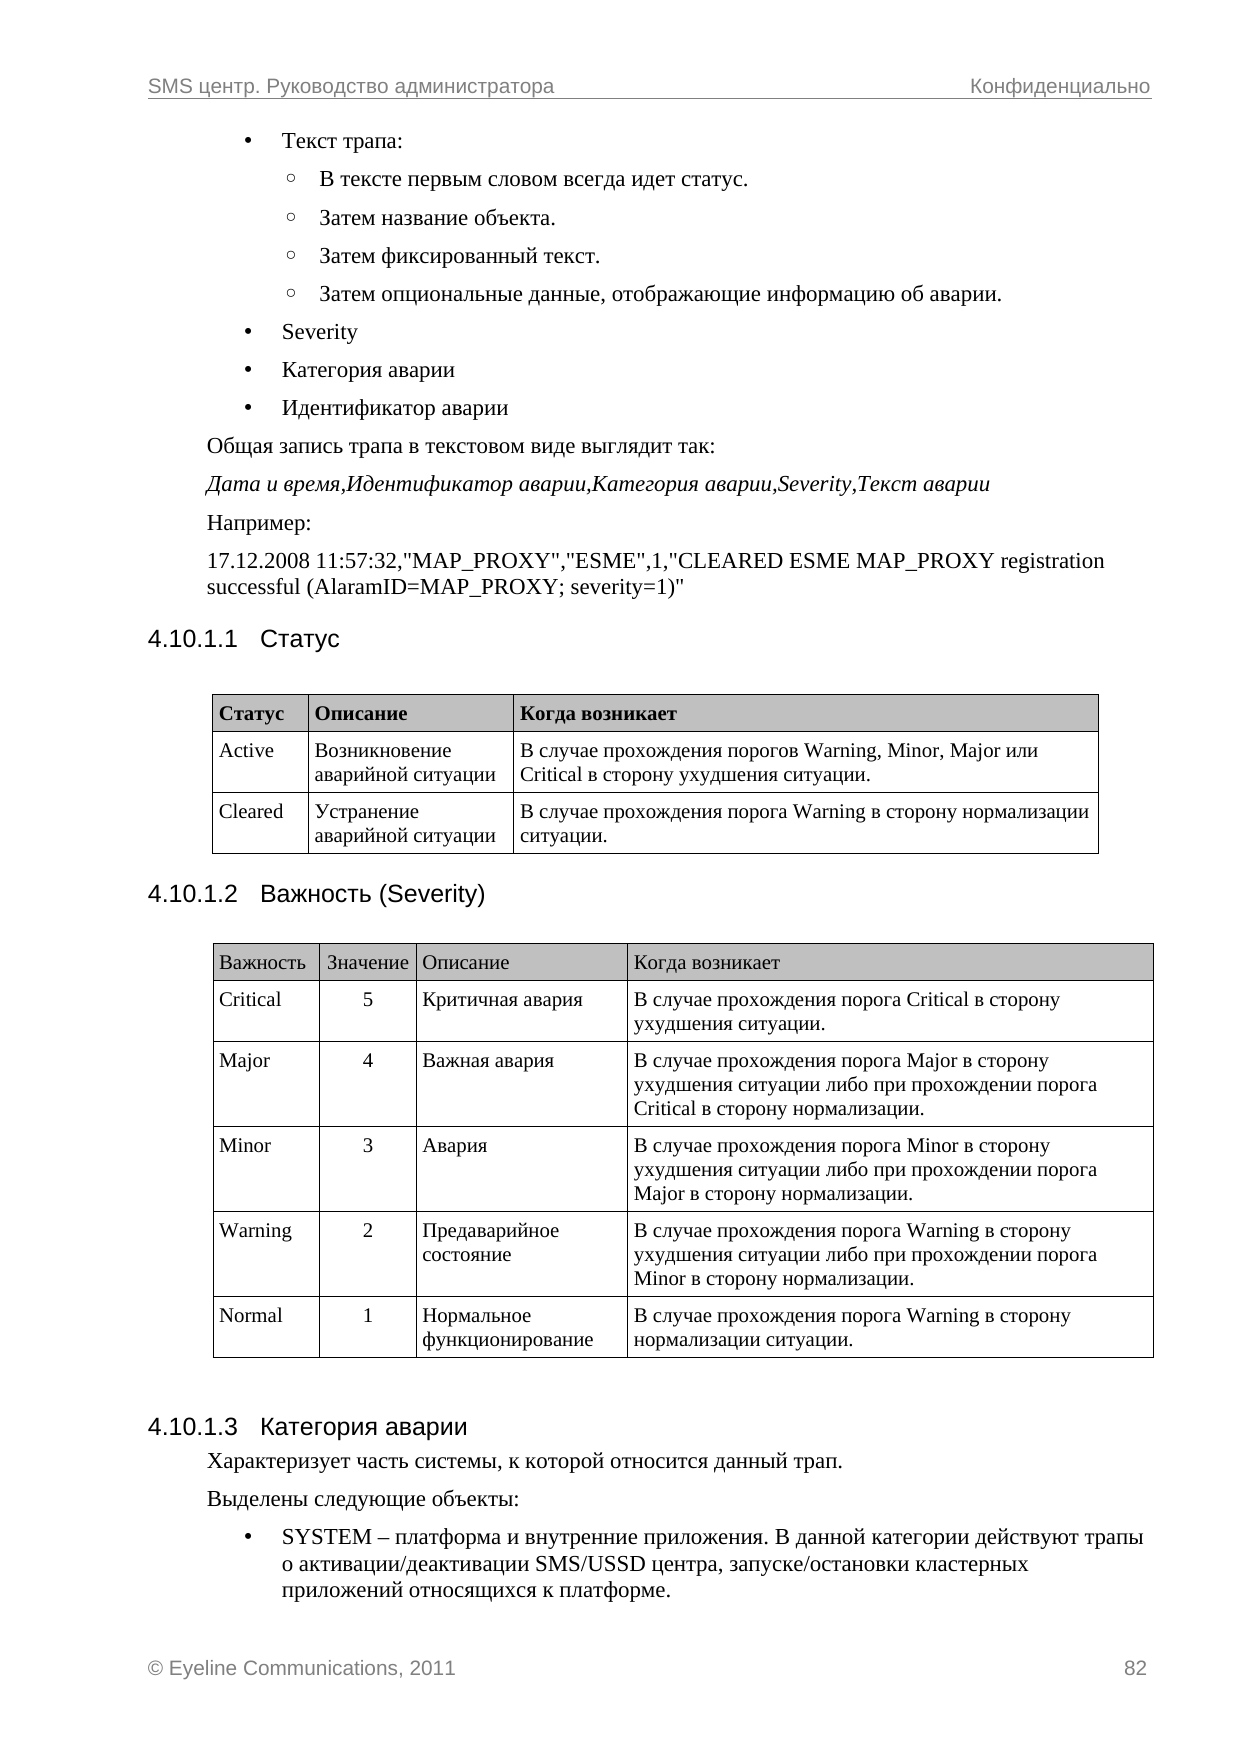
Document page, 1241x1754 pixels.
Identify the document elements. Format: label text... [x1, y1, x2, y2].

table_cell 3 [320, 1127, 416, 1211]
subtitle Важность (Severity) [148, 879, 1152, 908]
list Затем опциональные данные, отображающие информацию об аварии. [282, 280, 1152, 306]
table_cell Warning [214, 1212, 319, 1296]
text Выделены следующие объекты: [207, 1485, 1152, 1512]
table_cell Нормальное функционирование [417, 1297, 627, 1357]
table_cell В случае прохождения порога Minor в сторону ухудшения ситуации либо при прохождении порога Major в сторону нормализации. [628, 1127, 1153, 1211]
table_cell Minor [214, 1127, 319, 1211]
table_cell Устранение аварийной ситуации [309, 793, 513, 853]
table_cell 1 [320, 1297, 416, 1357]
list В тексте первым словом всегда идет статус. [282, 165, 1152, 192]
table_header Статус [213, 695, 308, 731]
table_cell В случае прохождения порога Warning в сторону нормализации ситуации. [514, 793, 1098, 853]
list Затем название объекта. [282, 203, 1152, 230]
table_header Когда возникает [628, 944, 1153, 980]
table_cell Возникновение аварийной ситуации [309, 732, 513, 792]
text Характеризует часть системы, к которой относится данный трап. [207, 1447, 1152, 1473]
table_cell В случае прохождения порога Warning в сторону ухудшения ситуации либо при прохождении порога Minor в сторону нормализации. [628, 1212, 1153, 1296]
list Категория аварии [244, 356, 1152, 382]
text 17.12.2008 11:57:32,"MAP_PROXY","ESME",1,"CLEARED ESME MAP_PROXY registration successful (AlaramID=MAP_PROXY; severity=1)" [207, 547, 1152, 599]
table_cell 4 [320, 1042, 416, 1126]
table_cell Normal [214, 1297, 319, 1357]
table_cell В случае прохождения порога Critical в сторону ухудшения ситуации. [628, 981, 1153, 1041]
table_header Когда возникает [514, 695, 1098, 731]
table_header Описание [417, 944, 627, 980]
table_cell Cleared [213, 793, 308, 853]
text Общая запись трапа в текстовом виде выглядит так: [207, 432, 1152, 459]
subtitle Статус [148, 624, 1152, 653]
list Текст трапа: [244, 127, 1152, 154]
list Severity [244, 318, 1152, 344]
table_cell Major [214, 1042, 319, 1126]
table_cell Critical [214, 981, 319, 1041]
table_cell Важная авария [417, 1042, 627, 1126]
list Идентификатор аварии [244, 394, 1152, 421]
list SYSTEM – платформа и внутренние приложения. В данной категории действуют трапы о активации/деактивации SMS/USSD центра, запуске/остановки кластерных приложений относящихся к платформе. [244, 1523, 1152, 1602]
table_cell 2 [320, 1212, 416, 1296]
table_header Описание [309, 695, 513, 731]
table_cell В случае прохождения порогов Warning, Minor, Major или Critical в сторону ухудшения ситуации. [514, 732, 1098, 792]
table_cell Авария [417, 1127, 627, 1211]
list Затем фиксированный текст. [282, 242, 1152, 268]
text Дата и время,Идентификатор аварии,Категория аварии,Severity,Текст аварии [207, 470, 1152, 497]
table_cell В случае прохождения порога Major в сторону ухудшения ситуации либо при прохождении порога Critical в сторону нормализации. [628, 1042, 1153, 1126]
table_cell В случае прохождения порога Warning в сторону нормализации ситуации. [628, 1297, 1153, 1357]
table_header Значение [320, 944, 416, 980]
table_cell Критичная авария [417, 981, 627, 1041]
table_cell Active [213, 732, 308, 792]
text Например: [207, 508, 1152, 535]
table_cell Предаварийное состояние [417, 1212, 627, 1296]
subtitle Категория аварии [148, 1412, 1152, 1441]
table_cell 5 [320, 981, 416, 1041]
table_header Важность [214, 944, 319, 980]
